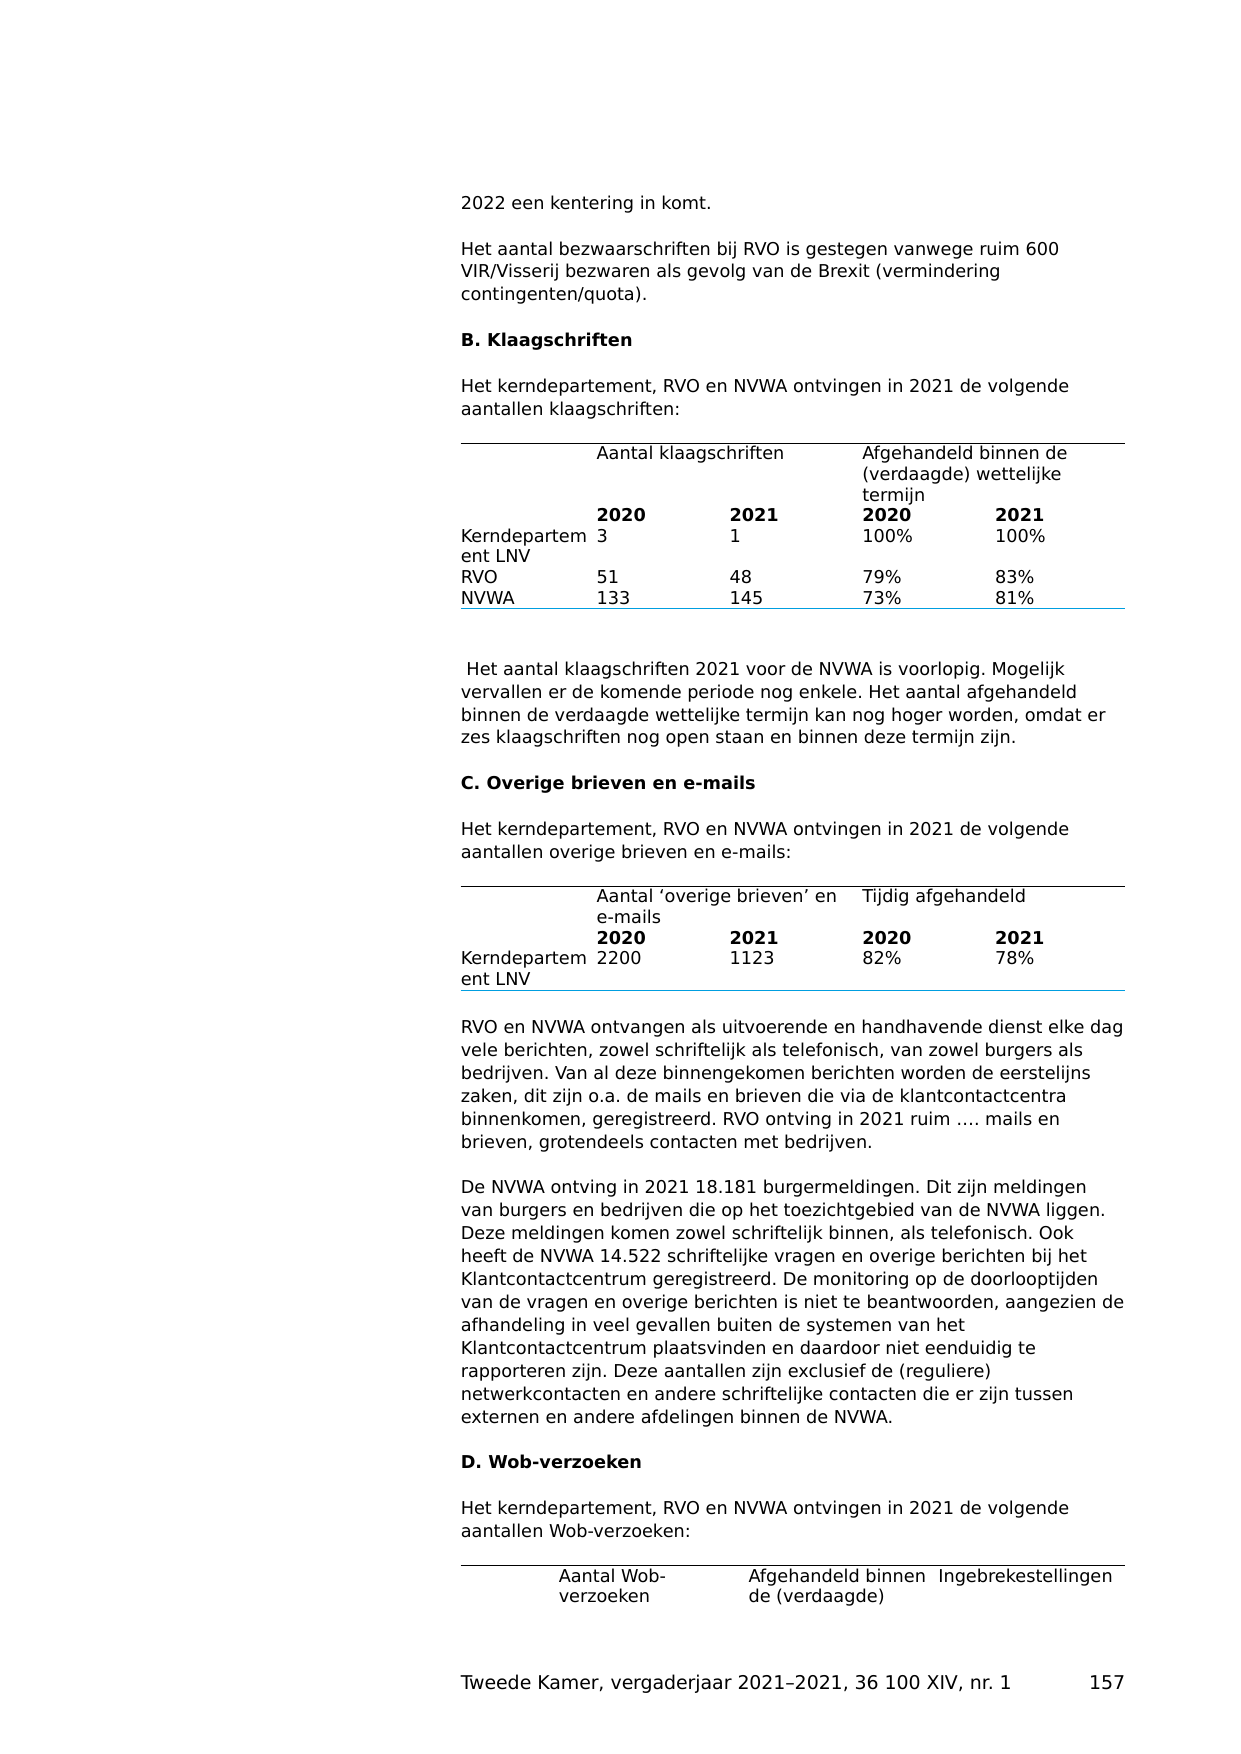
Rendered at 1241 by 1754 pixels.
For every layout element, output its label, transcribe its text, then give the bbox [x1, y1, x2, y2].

table_cell 48 [726, 567, 859, 588]
table_cell 1123 [726, 948, 859, 989]
text RVO en NVWA ontvangen als uitvoerende en handhavende dienst elke dag vele berichten, zowel schriftelijk als telefonisch, van zowel burgers als bedrijven. Van al deze binnengekomen berichten worden de eerstelijns zaken, dit zijn o.a. de mails en brieven die via de klantcontactcentra binnenkomen, geregistreerd. RVO ontving in 2021 ruim …. mails en brieven, grotendeels contacten met bedrijven. [461, 1015, 1125, 1153]
table_cell 2020 [594, 505, 726, 526]
table_cell 2021 [726, 505, 859, 526]
table_cell 79% [859, 567, 992, 588]
table_cell [461, 928, 593, 948]
table_cell 2020 [859, 928, 992, 948]
table_cell 78% [992, 948, 1125, 989]
text C. Overige brieven en e-mails [461, 771, 1125, 794]
table_header [461, 444, 593, 505]
table_cell [461, 505, 593, 526]
table_header Tijdig afgehandeld [859, 887, 1125, 928]
table_cell 82% [859, 948, 992, 989]
table_header Ingebrekestellingen [935, 1566, 1125, 1607]
text Het kerndepartement, RVO en NVWA ontvingen in 2021 de volgende aantallen klaagschriften: [461, 374, 1125, 420]
table_cell 2200 [594, 948, 726, 989]
text Het aantal bezwaarschriften bij RVO is gestegen vanwege ruim 600 VIR/Visserij bezwaren als gevolg van de Brexit (vermindering contingenten/quota). [461, 237, 1125, 305]
table_header Aantal klaagschriften [594, 444, 859, 505]
table_header [461, 887, 593, 928]
text Het kerndepartement, RVO en NVWA ontvingen in 2021 de volgende aantallen overige brieven en e-mails: [461, 817, 1125, 863]
text 2022 een kentering in komt. [461, 191, 1125, 214]
table_header Afgehandeld binnen de (verdaagde) [745, 1566, 935, 1607]
table_cell 51 [594, 567, 726, 588]
text Het aantal klaagschriften 2021 voor de NVWA is voorlopig. Mogelijk vervallen er de komende periode nog enkele. Het aantal afgehandeld binnen de verdaagde wettelijke termijn kan nog hoger worden, omdat er zes klaagschriften nog open staan en binnen deze termijn zijn. [461, 634, 1125, 748]
table_header Afgehandeld binnen de (verdaagde) wettelijke termijn [859, 444, 1125, 505]
table_cell 83% [992, 567, 1125, 588]
table_cell 100% [992, 526, 1125, 567]
text D. Wob-verzoeken [461, 1451, 1125, 1473]
table_cell 2021 [726, 928, 859, 948]
text Het kerndepartement, RVO en NVWA ontvingen in 2021 de volgende aantallen Wob-verzoeken: [461, 1496, 1125, 1542]
text De NVWA ontving in 2021 18.181 burgermeldingen. Dit zijn meldingen van burgers en bedrijven die op het toezichtgebied van de NVWA liggen. Deze meldingen komen zowel schriftelijk binnen, als telefonisch. Ook heeft de NVWA 14.522 schriftelijke vragen en overige berichten bij het Klantcontactcentrum geregistreerd. De monitoring op de doorlooptijden van de vragen en overige berichten is niet te beantwoorden, aangezien de afhandeling in veel gevallen buiten de systemen van het Klantcontactcentrum plaatsvinden en daardoor niet eenduidig te rapporteren zijn. Deze aantallen zijn exclusief de (reguliere) netwerkcontacten en andere schriftelijke contacten die er zijn tussen externen en andere afdelingen binnen de NVWA. [461, 1176, 1125, 1428]
table_header [461, 1566, 556, 1607]
table_cell 2020 [859, 505, 992, 526]
table_header Aantal ‘overige brieven’ en e-mails [594, 887, 859, 928]
table_cell 133 [594, 588, 726, 608]
text B. Klaagschriften [461, 328, 1125, 351]
table_cell 73% [859, 588, 992, 608]
table_cell 100% [859, 526, 992, 567]
table_cell Kerndepartement LNV [461, 526, 593, 567]
table_cell 1 [726, 526, 859, 567]
table_cell 2020 [594, 928, 726, 948]
table_cell 3 [594, 526, 726, 567]
table_cell NVWA [461, 588, 593, 608]
table_cell Kerndepartement LNV [461, 948, 593, 989]
table_cell 2021 [992, 928, 1125, 948]
table_cell 145 [726, 588, 859, 608]
table_cell RVO [461, 567, 593, 588]
table_cell 81% [992, 588, 1125, 608]
table_cell 2021 [992, 505, 1125, 526]
table_header Aantal Wob-verzoeken [556, 1566, 745, 1607]
